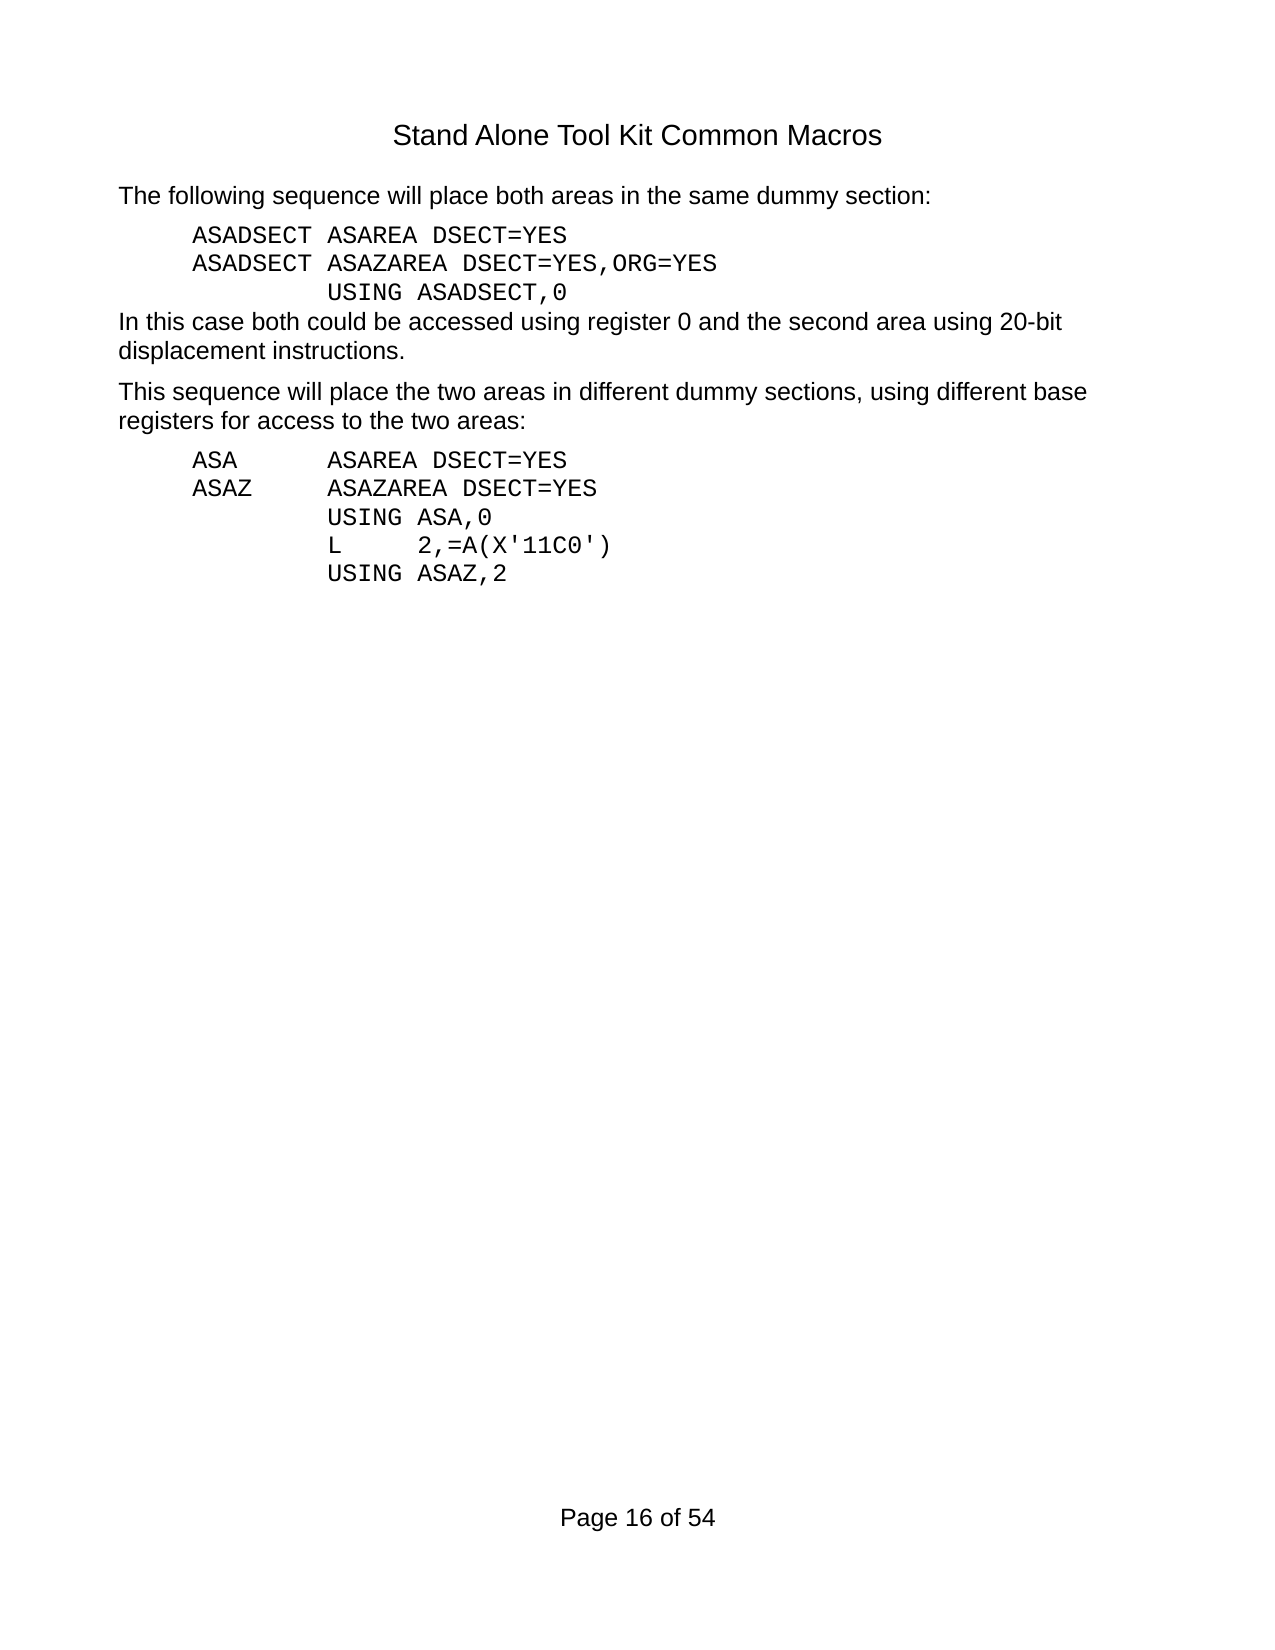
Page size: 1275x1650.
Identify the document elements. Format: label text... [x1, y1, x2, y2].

text ASA ASAREA DSECT=YES [192, 447, 1157, 476]
text In this case both could be accessed using register 0 and the second area using 20-bit displacement instructions. [118, 307, 1157, 365]
text ASADSECT ASAZAREA DSECT=YES,ORG=YES [192, 251, 1157, 279]
text USING ASADSECT,0 [192, 279, 1157, 307]
text The following sequence will place both areas in the same dummy section: [118, 181, 1157, 210]
text L 2,=A(X'11C0') [192, 532, 1157, 561]
text USING ASA,0 [192, 504, 1157, 532]
text USING ASAZ,2 [192, 561, 1157, 589]
text This sequence will place the two areas in different dummy sections, using different base registers for access to the two areas: [118, 377, 1157, 435]
text ASAZ ASAZAREA DSECT=YES [192, 476, 1157, 504]
text ASADSECT ASAREA DSECT=YES [192, 222, 1157, 251]
